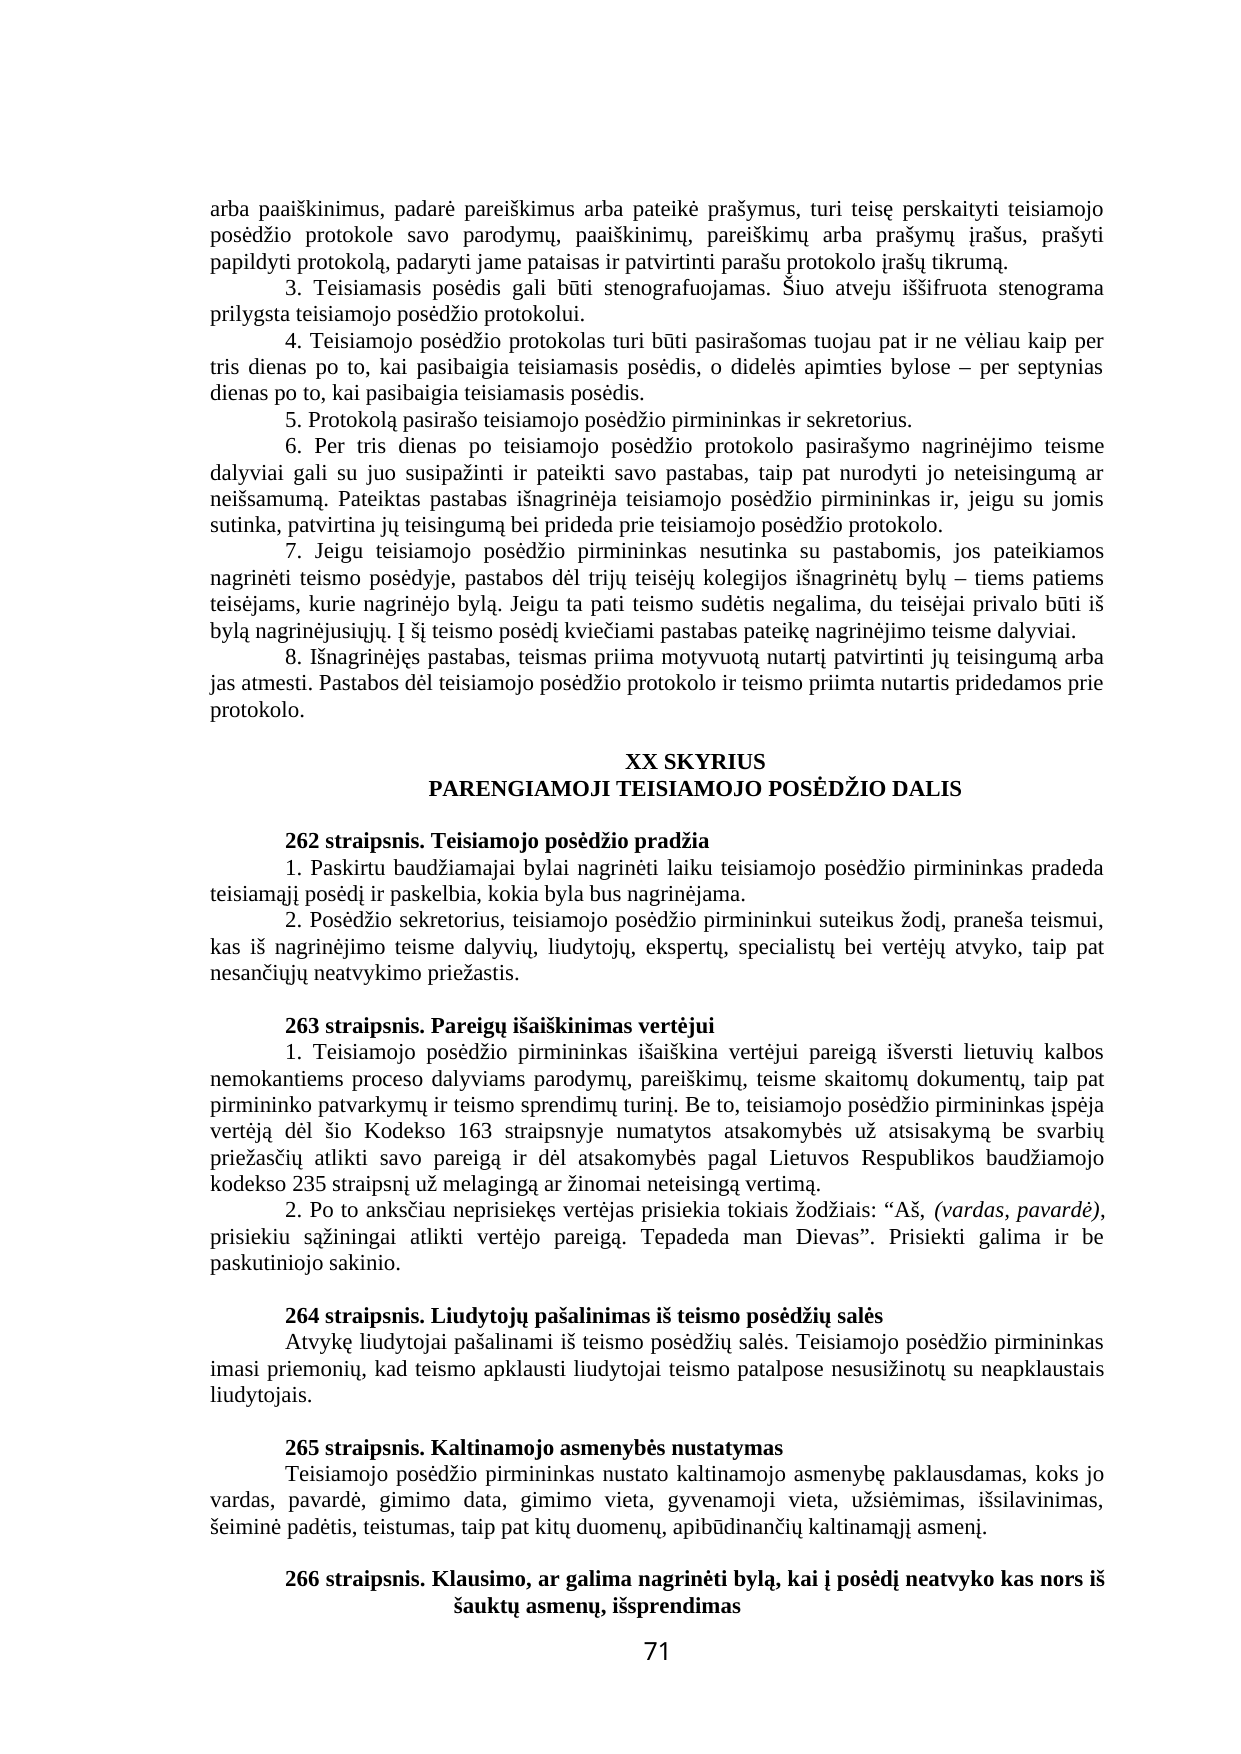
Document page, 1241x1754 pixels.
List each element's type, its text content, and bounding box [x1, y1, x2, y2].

text 265 straipsnis. Kaltinamojo asmenybės nustatymas [210, 1434, 1106, 1460]
text Teisiamojo posėdžio pirmininkas nustato kaltinamojo asmenybę paklausdamas, koks jo vardas, pavardė, gimimo data, gimimo vieta, gyvenamoji vieta, užsiėmimas, išsilavinimas, šeiminė padėtis, teistumas, taip pat kitų duomenų, apibūdinančių kaltinamąjį asmenį. [210, 1460, 1106, 1539]
text 5. Protokolą pasirašo teisiamojo posėdžio pirmininkas ir sekretorius. [210, 406, 1106, 432]
text Parengiamoji teisiamojo posėdžio dalis [210, 775, 1106, 801]
text 264 straipsnis. Liudytojų pašalinimas iš teismo posėdžių salės [210, 1302, 1106, 1328]
text Atvykę liudytojai pašalinami iš teismo posėdžių salės. Teisiamojo posėdžio pirmininkas imasi priemonių, kad teismo apklausti liudytojai teismo patalpose nesusižinotų su neapklaustais liudytojais. [210, 1328, 1106, 1407]
text 263 straipsnis. Pareigų išaiškinimas vertėjui [210, 1012, 1106, 1038]
text 1. Paskirtu baudžiamajai bylai nagrinėti laiku teisiamojo posėdžio pirmininkas pradeda teisiamąjį posėdį ir paskelbia, kokia byla bus nagrinėjama. [210, 854, 1106, 907]
text 2. Po to anksčiau neprisiekęs vertėjas prisiekia tokiais žodžiais: “Aš, (vardas, pavardė), prisiekiu sąžiningai atlikti vertėjo pareigą. Tepadeda man Dievas”. Prisiekti galima ir be paskutiniojo sakinio. [210, 1196, 1106, 1276]
text 6. Per tris dienas po teisiamojo posėdžio protokolo pasirašymo nagrinėjimo teisme dalyviai gali su juo susipažinti ir pateikti savo pastabas, taip pat nurodyti jo neteisingumą ar neišsamumą. Pateiktas pastabas išnagrinėja teisiamojo posėdžio pirmininkas ir, jeigu su jomis sutinka, patvirtina jų teisingumą bei prideda prie teisiamojo posėdžio protokolo. [210, 432, 1106, 538]
text 2. Posėdžio sekretorius, teisiamojo posėdžio pirmininkui suteikus žodį, praneša teismui, kas iš nagrinėjimo teisme dalyvių, liudytojų, ekspertų, specialistų bei vertėjų atvyko, taip pat nesančiųjų neatvykimo priežastis. [210, 907, 1106, 986]
text 262 straipsnis. Teisiamojo posėdžio pradžia [210, 827, 1106, 854]
text 3. Teisiamasis posėdis gali būti stenografuojamas. Šiuo atveju iššifruota stenograma prilygsta teisiamojo posėdžio protokolui. [210, 274, 1106, 327]
text 1. Teisiamojo posėdžio pirmininkas išaiškina vertėjui pareigą išversti lietuvių kalbos nemokantiems proceso dalyviams parodymų, pareiškimų, teisme skaitomų dokumentų, taip pat pirmininko patvarkymų ir teismo sprendimų turinį. Be to, teisiamojo posėdžio pirmininkas įspėja vertėją dėl šio Kodekso 163 straipsnyje numatytos atsakomybės už atsisakymą be svarbių priežasčių atlikti savo pareigą ir dėl atsakomybės pagal Lietuvos Respublikos baudžiamojo kodekso 235 straipsnį už melagingą ar žinomai neteisingą vertimą. [210, 1038, 1106, 1196]
text arba paaiškinimus, padarė pareiškimus arba pateikė prašymus, turi teisę perskaityti teisiamojo posėdžio protokole savo parodymų, paaiškinimų, pareiškimų arba prašymų įrašus, prašyti papildyti protokolą, padaryti jame pataisas ir patvirtinti parašu protokolo įrašų tikrumą. [210, 195, 1106, 274]
subtitle XX skyrius [210, 748, 1106, 775]
text 266 straipsnis. Klausimo, ar galima nagrinėti bylą, kai į posėdį neatvyko kas nors iš šauktų asmenų, išsprendimas [285, 1565, 1106, 1618]
text 4. Teisiamojo posėdžio protokolas turi būti pasirašomas tuojau pat ir ne vėliau kaip per tris dienas po to, kai pasibaigia teisiamasis posėdis, o didelės apimties bylose – per septynias dienas po to, kai pasibaigia teisiamasis posėdis. [210, 327, 1106, 406]
text 8. Išnagrinėjęs pastabas, teismas priima motyvuotą nutartį patvirtinti jų teisingumą arba jas atmesti. Pastabos dėl teisiamojo posėdžio protokolo ir teismo priimta nutartis pridedamos prie protokolo. [210, 643, 1106, 722]
text 7. Jeigu teisiamojo posėdžio pirmininkas nesutinka su pastabomis, jos pateikiamos nagrinėti teismo posėdyje, pastabos dėl trijų teisėjų kolegijos išnagrinėtų bylų – tiems patiems teisėjams, kurie nagrinėjo bylą. Jeigu ta pati teismo sudėtis negalima, du teisėjai privalo būti iš bylą nagrinėjusiųjų. Į šį teismo posėdį kviečiami pastabas pateikę nagrinėjimo teisme dalyviai. [210, 538, 1106, 643]
